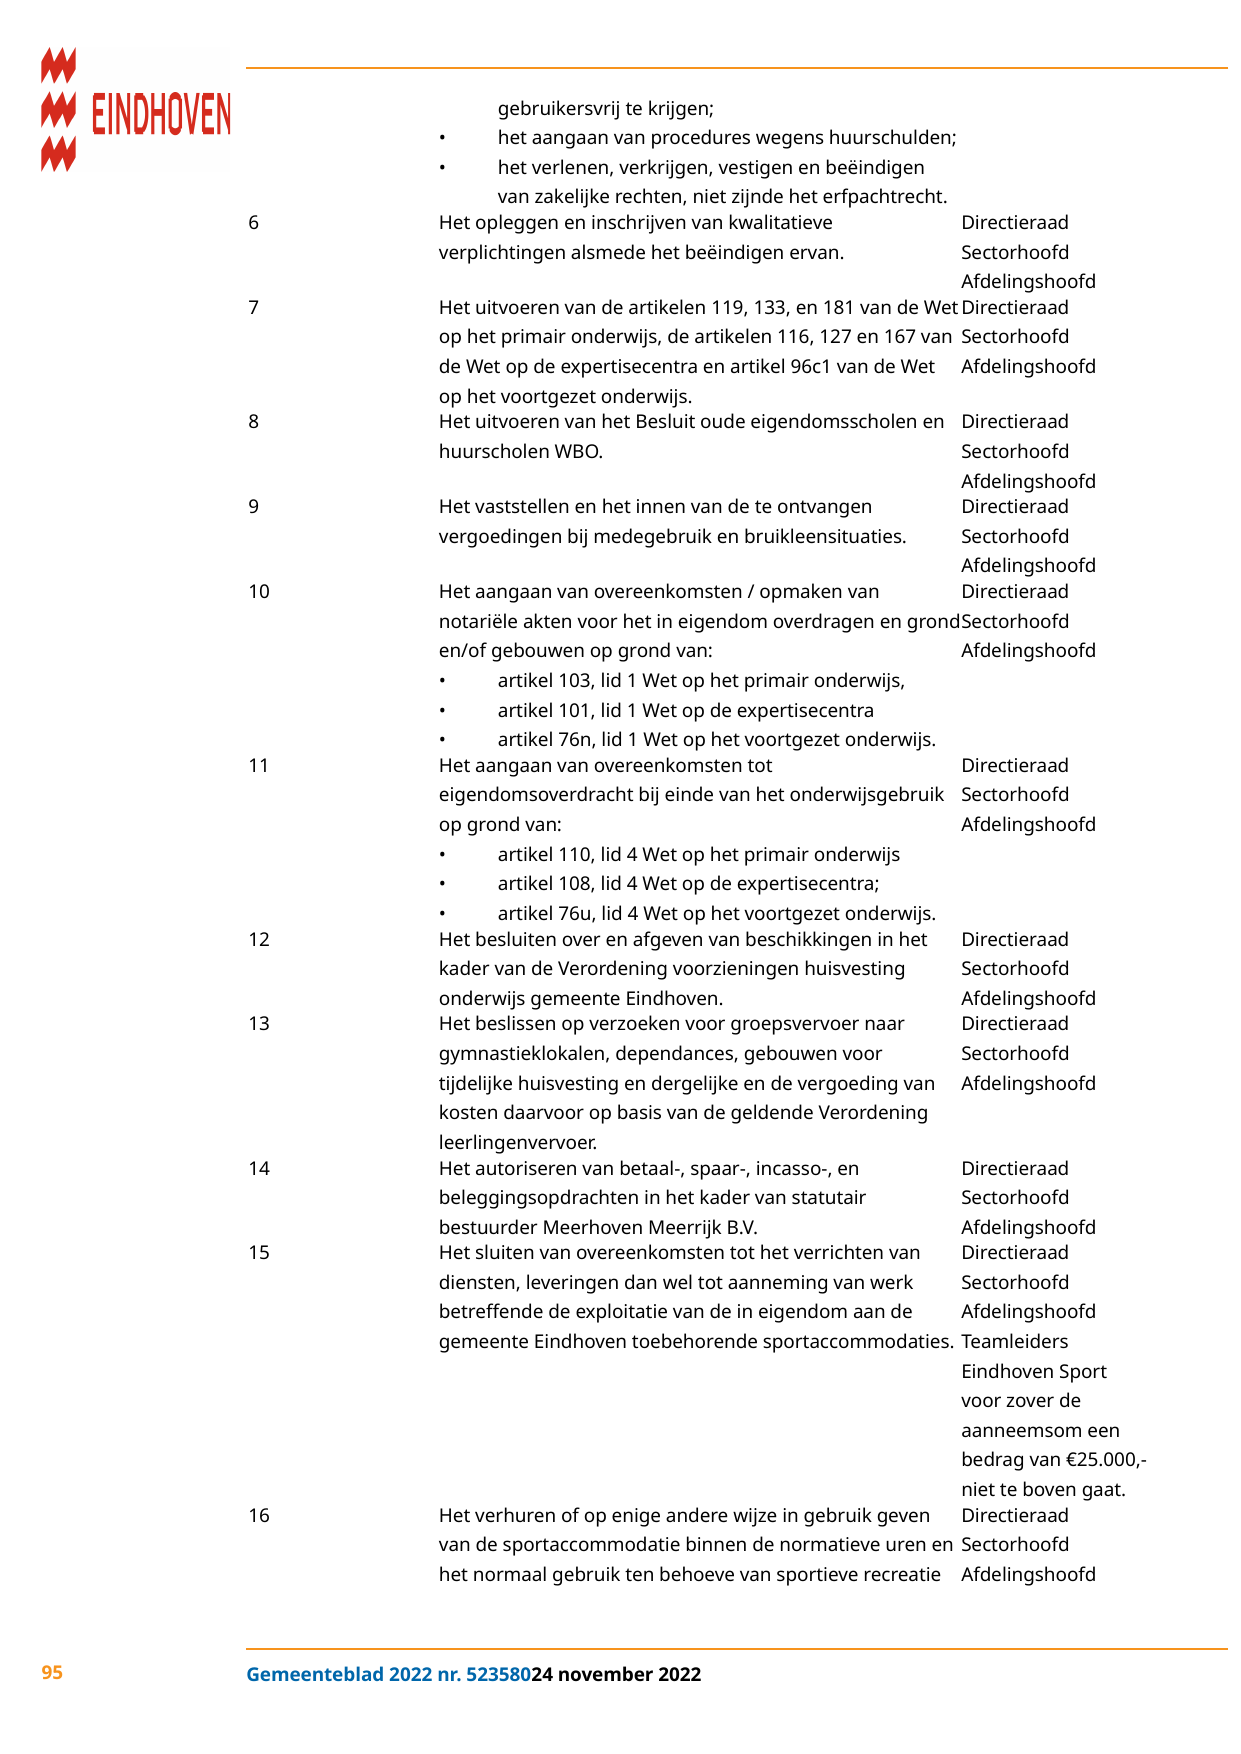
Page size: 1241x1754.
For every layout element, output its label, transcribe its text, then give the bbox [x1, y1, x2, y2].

table_cell Het opleggen en inschrijven van kwalitatieve verplichtingen alsmede het beëindigen ervan. [439, 209, 961, 294]
table_cell Het uitvoeren van de artikelen 119, 133, en 181 van de Wet op het primair onderwijs, de artikelen 116, 127 en 167 van de Wet op de expertisecentra en artikel 96c1 van de Wet op het voortgezet onderwijs. [439, 294, 961, 409]
table_cell [248, 95, 439, 209]
table_cell Directieraad Sectorhoofd Afdelingshoofd [961, 926, 1152, 1011]
table_cell 13 [248, 1011, 439, 1155]
table_cell 10 [248, 579, 439, 752]
table_cell Directieraad Sectorhoofd Afdelingshoofd [961, 1155, 1152, 1239]
table_cell Het aangaan van overeenkomsten tot eigendomsoverdracht bij einde van het onderwijsgebruik op grond van: artikel 110, lid 4 Wet op het primair onderwijs artikel 108, lid 4 Wet op de expertisecentra; artikel 76u, lid 4 Wet op het voortgezet onderwijs. [439, 752, 961, 926]
table_cell gebruikersvrij te krijgen; het aangaan van procedures wegens huurschulden; het verlenen, verkrijgen, vestigen en beëindigen van zakelijke rechten, niet zijnde het erfpachtrecht. [439, 95, 961, 209]
table_cell 11 [248, 752, 439, 926]
table_cell 8 [248, 409, 439, 493]
table_cell Het autoriseren van betaal-, spaar-, incasso-, en beleggingsopdrachten in het kader van statutair bestuurder Meerhoven Meerrijk B.V. [439, 1155, 961, 1239]
table_cell Het sluiten van overeenkomsten tot het verrichten van diensten, leveringen dan wel tot aanneming van werk betreffende de exploitatie van de in eigendom aan de gemeente Eindhoven toebehorende sportaccommodaties. [439, 1240, 961, 1502]
table_cell 9 [248, 494, 439, 578]
table_cell 14 [248, 1155, 439, 1239]
table_cell [961, 95, 1152, 209]
table_cell Directieraad Sectorhoofd Afdelingshoofd [961, 409, 1152, 493]
picture [41, 47, 231, 172]
table_cell Het verhuren of op enige andere wijze in gebruik geven van de sportaccommodatie binnen de normatieve uren en het normaal gebruik ten behoeve van sportieve recreatie [439, 1502, 961, 1587]
table_cell Directieraad Sectorhoofd Afdelingshoofd Teamleiders Eindhoven Sport voor zover de aanneemsom een bedrag van €25.000,- niet te boven gaat. [961, 1240, 1152, 1502]
table_cell Het aangaan van overeenkomsten / opmaken van notariële akten voor het in eigendom overdragen en grond en/of gebouwen op grond van: artikel 103, lid 1 Wet op het primair onderwijs, artikel 101, lid 1 Wet op de expertisecentra artikel 76n, lid 1 Wet op het voortgezet onderwijs. [439, 579, 961, 752]
table_cell 16 [248, 1502, 439, 1587]
table_cell 7 [248, 294, 439, 409]
table_cell Het besluiten over en afgeven van beschikkingen in het kader van de Verordening voorzieningen huisvesting onderwijs gemeente Eindhoven. [439, 926, 961, 1011]
table_cell Directieraad Sectorhoofd Afdelingshoofd [961, 294, 1152, 409]
table_cell Directieraad Sectorhoofd Afdelingshoofd [961, 752, 1152, 926]
table_cell Directieraad Sectorhoofd Afdelingshoofd [961, 494, 1152, 578]
table_cell Directieraad Sectorhoofd Afdelingshoofd [961, 579, 1152, 752]
table_cell 12 [248, 926, 439, 1011]
table_cell Het vaststellen en het innen van de te ontvangen vergoedingen bij medegebruik en bruikleensituaties. [439, 494, 961, 578]
table_cell Directieraad Sectorhoofd Afdelingshoofd [961, 1011, 1152, 1155]
table_cell Het uitvoeren van het Besluit oude eigendomsscholen en huurscholen WBO. [439, 409, 961, 493]
table_cell 6 [248, 209, 439, 294]
table_cell Het beslissen op verzoeken voor groepsvervoer naar gymnastieklokalen, dependances, gebouwen voor tijdelijke huisvesting en dergelijke en de vergoeding van kosten daarvoor op basis van de geldende Verordening leerlingenvervoer. [439, 1011, 961, 1155]
table_cell 15 [248, 1240, 439, 1502]
table_cell Directieraad Sectorhoofd Afdelingshoofd [961, 209, 1152, 294]
table_cell Directieraad Sectorhoofd Afdelingshoofd [961, 1502, 1152, 1587]
